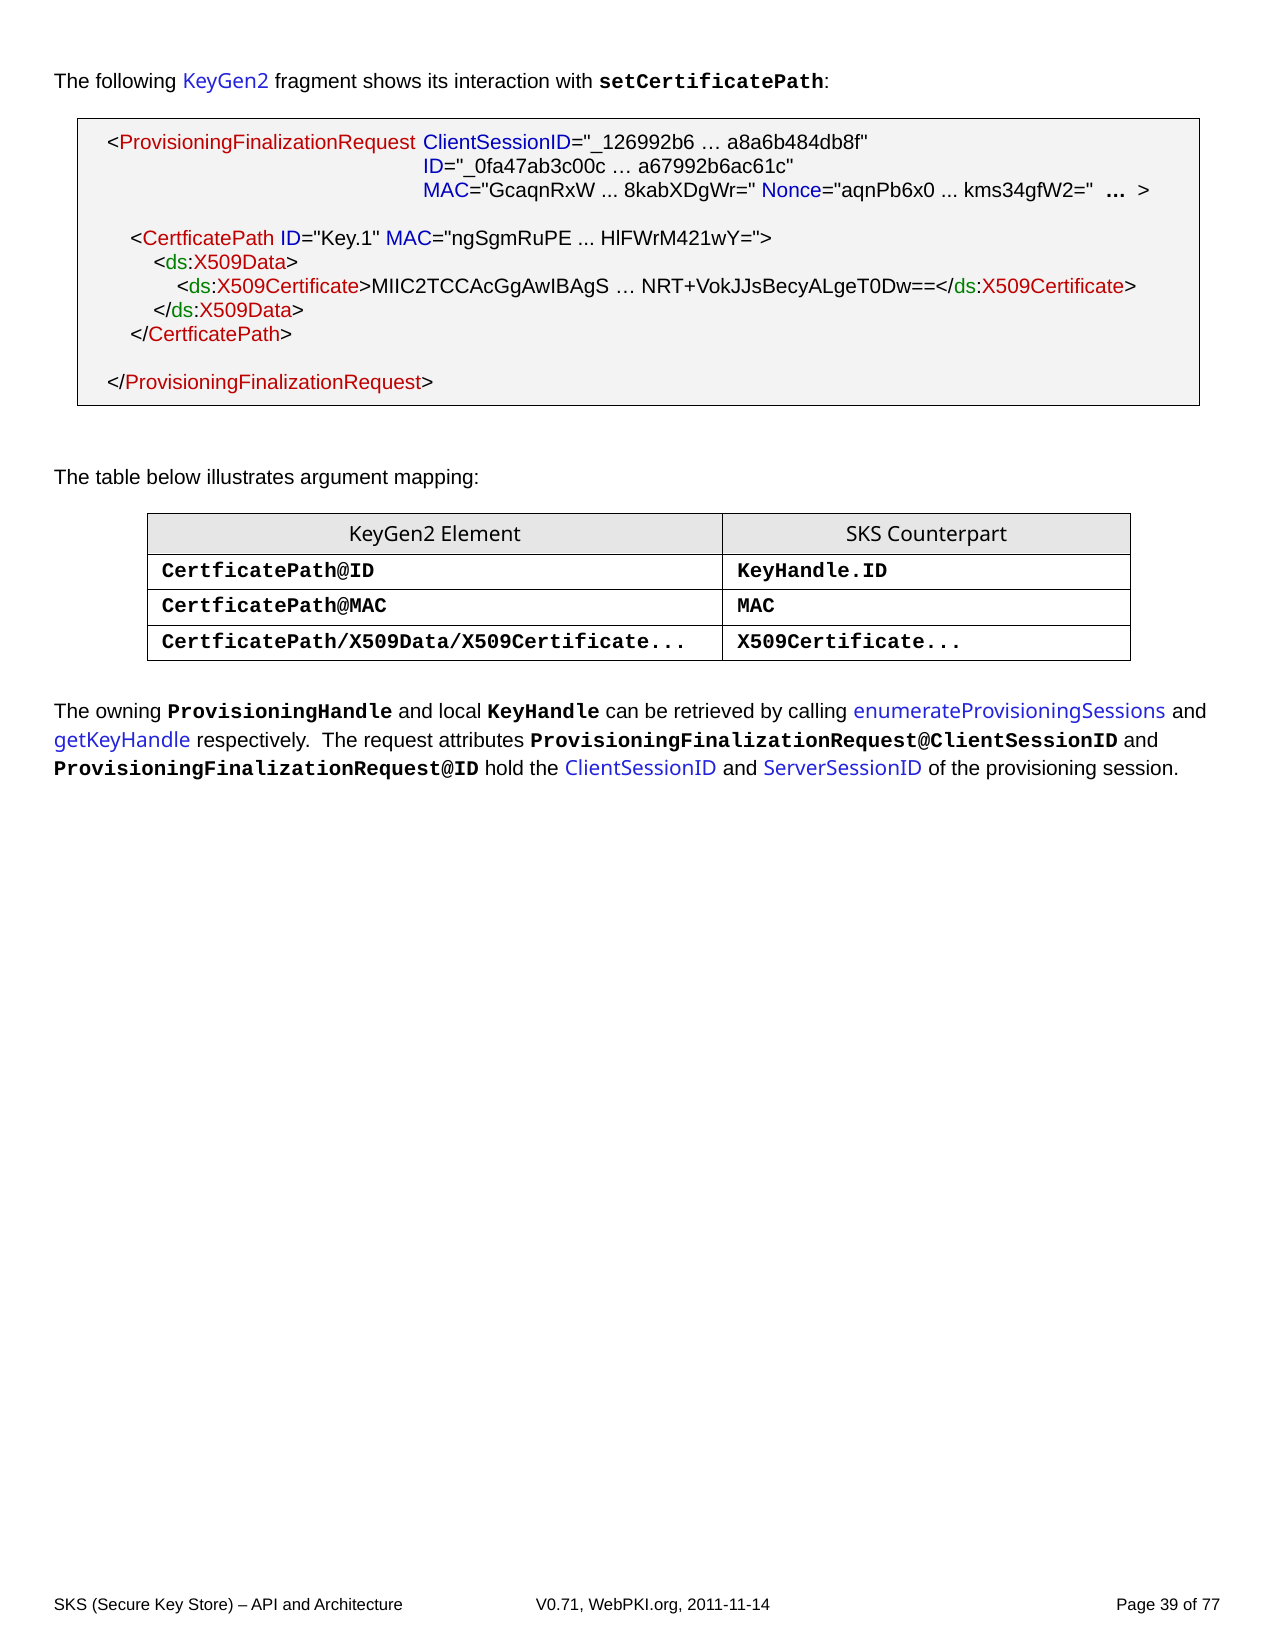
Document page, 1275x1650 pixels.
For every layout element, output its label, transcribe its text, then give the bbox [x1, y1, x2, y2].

table_cell KeyHandle.ID [723, 555, 1130, 589]
table_cell X509Certificate... [723, 626, 1130, 660]
text The owning ProvisioningHandle and local KeyHandle can be retrieved by calling enumerateProvisioningSessions and getKeyHandle respectively. The request attributes ProvisioningFinalizationRequest@ClientSessionID and ProvisioningFinalizationRequest@ID hold the ClientSessionID and ServerSessionID of the provisioning session. [54, 696, 1221, 782]
table_cell CertficatePath@MAC [148, 590, 722, 625]
table_cell CertficatePath@ID [148, 555, 722, 589]
text The following KeyGen2 fragment shows its interaction with setCertificatePath: [54, 66, 1221, 118]
table_header <ProvisioningFinalizationRequest ClientSessionID="_126992b6 … a8a6b484db8f" ID="_0fa47ab3c00c … a67992b6ac61c" MAC="GcaqnRxW ... 8kabXDgWr=" Nonce="aqnPb6x0 ... kms34gfW2=" … > <CertficatePath ID="Key.1" MAC="ngSgmRuPE ... HlFWrM421wY="> <ds:X509Data> <ds:X509Certificate>MIIC2TCCAcGgAwIBAgS … NRT+VokJJsBecyALgeT0Dw==</ds:X509Certificate> </ds:X509Data> </CertficatePath> </ProvisioningFinalizationRequest> [78, 119, 1199, 405]
table_header KeyGen2 Element [148, 514, 722, 553]
text The table below illustrates argument mapping: [54, 465, 1221, 513]
table_header SKS Counterpart [723, 514, 1130, 553]
table_cell MAC [723, 590, 1130, 625]
table_cell CertficatePath/X509Data/X509Certificate... [148, 626, 722, 660]
